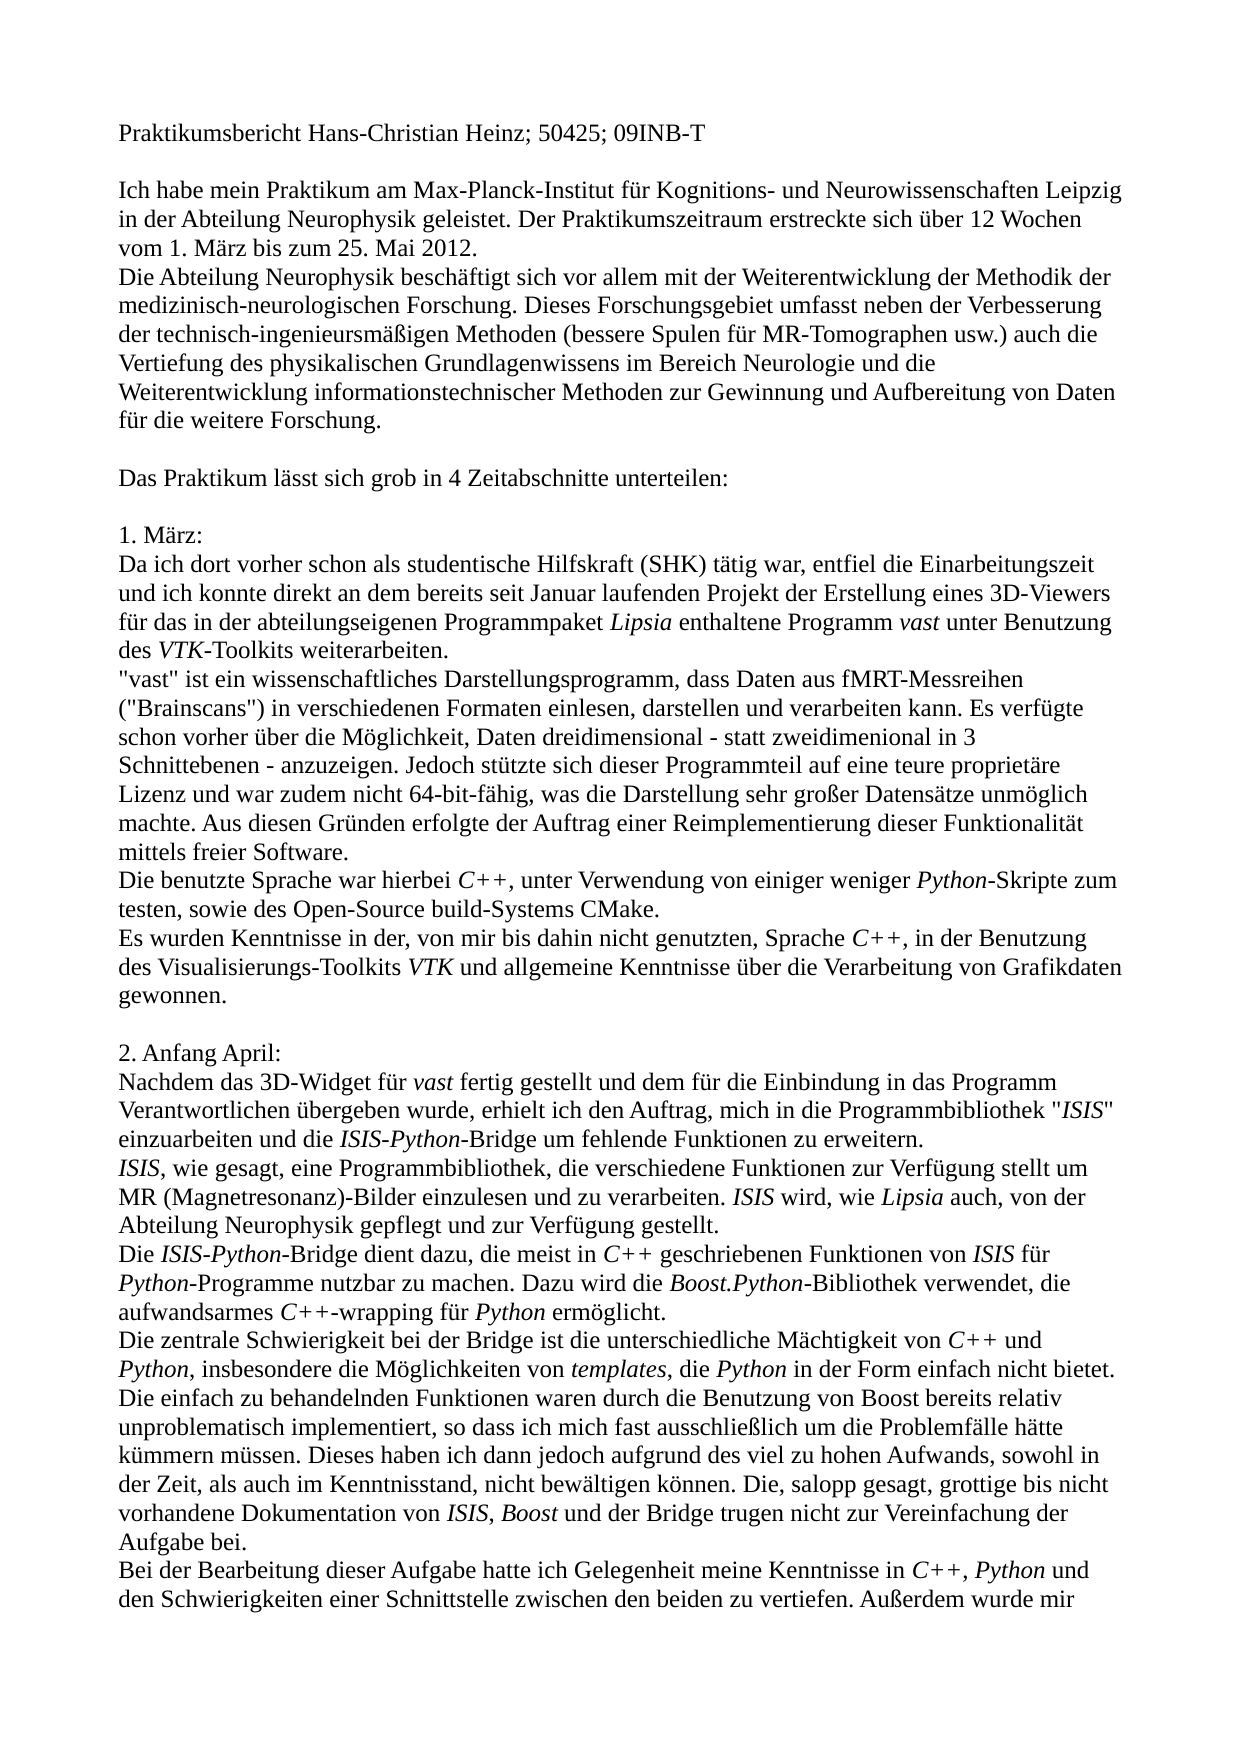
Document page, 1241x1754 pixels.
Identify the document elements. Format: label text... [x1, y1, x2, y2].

text Die benutzte Sprache war hierbei C++, unter Verwendung von einiger weniger Python-Skripte zum testen, sowie des Open-Source build-Systems CMake. [118, 866, 1122, 923]
text Nachdem das 3D-Widget für vast fertig gestellt und dem für die Einbindung in das Programm Verantwortlichen übergeben wurde, erhielt ich den Auftrag, mich in die Programmbibliothek "ISIS" einzuarbeiten und die ISIS-Python-Bridge um fehlende Funktionen zu erweitern. [118, 1067, 1122, 1153]
text Das Praktikum lässt sich grob in 4 Zeitabschnitte unterteilen: [118, 463, 1122, 492]
text 2. Anfang April: [118, 1038, 1122, 1067]
text 1. März: [118, 521, 1122, 549]
text Es wurden Kenntnisse in der, von mir bis dahin nicht genutzten, Sprache C++, in der Benutzung des Visualisierungs-Toolkits VTK und allgemeine Kenntnisse über die Verarbeitung von Grafikdaten gewonnen. [118, 923, 1122, 1009]
text Ich habe mein Praktikum am Max-Planck-Institut für Kognitions- und Neurowissenschaften Leipzig in der Abteilung Neurophysik geleistet. Der Praktikumszeitraum erstreckte sich über 12 Wochen vom 1. März bis zum 25. Mai 2012. [118, 176, 1122, 262]
text Die zentrale Schwierigkeit bei der Bridge ist die unterschiedliche Mächtigkeit von C++ und Python, insbesondere die Möglichkeiten von templates, die Python in der Form einfach nicht bietet. [118, 1326, 1122, 1383]
text Da ich dort vorher schon als studentische Hilfskraft (SHK) tätig war, entfiel die Einarbeitungszeit und ich konnte direkt an dem bereits seit Januar laufenden Projekt der Erstellung eines 3D-Viewers für das in der abteilungseigenen Programmpaket Lipsia enthaltene Programm vast unter Benutzung des VTK-Toolkits weiterarbeiten. [118, 549, 1122, 664]
text ISIS, wie gesagt, eine Programmbibliothek, die verschiedene Funktionen zur Verfügung stellt um MR (Magnetresonanz)-Bilder einzulesen und zu verarbeiten. ISIS wird, wie Lipsia auch, von der Abteilung Neurophysik gepflegt und zur Verfügung gestellt. [118, 1153, 1122, 1239]
text Die Abteilung Neurophysik beschäftigt sich vor allem mit der Weiterentwicklung der Methodik der medizinisch-neurologischen Forschung. Dieses Forschungsgebiet umfasst neben der Verbesserung der technisch-ingenieursmäßigen Methoden (bessere Spulen für MR-Tomographen usw.) auch die Vertiefung des physikalischen Grundlagenwissens im Bereich Neurologie und die Weiterentwicklung informationstechnischer Methoden zur Gewinnung und Aufbereitung von Daten für die weitere Forschung. [118, 262, 1122, 434]
text Bei der Bearbeitung dieser Aufgabe hatte ich Gelegenheit meine Kenntnisse in C++, Python und den Schwierigkeiten einer Schnittstelle zwischen den beiden zu vertiefen. Außerdem wurde mir [118, 1556, 1122, 1613]
text Praktikumsbericht Hans-Christian Heinz; 50425; 09INB-T [118, 118, 1122, 147]
text Die einfach zu behandelnden Funktionen waren durch die Benutzung von Boost bereits relativ unproblematisch implementiert, so dass ich mich fast ausschließlich um die Problemfälle hätte kümmern müssen. Dieses haben ich dann jedoch aufgrund des viel zu hohen Aufwands, sowohl in der Zeit, als auch im Kenntnisstand, nicht bewältigen können. Die, salopp gesagt, grottige bis nicht vorhandene Dokumentation von ISIS, Boost und der Bridge trugen nicht zur Vereinfachung der Aufgabe bei. [118, 1383, 1122, 1556]
text "vast" ist ein wissenschaftliches Darstellungsprogramm, dass Daten aus fMRT-Messreihen ("Brainscans") in verschiedenen Formaten einlesen, darstellen und verarbeiten kann. Es verfügte schon vorher über die Möglichkeit, Daten dreidimensional - statt zweidimenional in 3 Schnittebenen - anzuzeigen. Jedoch stützte sich dieser Programmteil auf eine teure proprietäre Lizenz und war zudem nicht 64-bit-fähig, was die Darstellung sehr großer Datensätze unmöglich machte. Aus diesen Gründen erfolgte der Auftrag einer Reimplementierung dieser Funktionalität mittels freier Software. [118, 664, 1122, 866]
text Die ISIS-Python-Bridge dient dazu, die meist in C++ geschriebenen Funktionen von ISIS für Python-Programme nutzbar zu machen. Dazu wird die Boost.Python-Bibliothek verwendet, die aufwandsarmes C++-wrapping für Python ermöglicht. [118, 1239, 1122, 1326]
